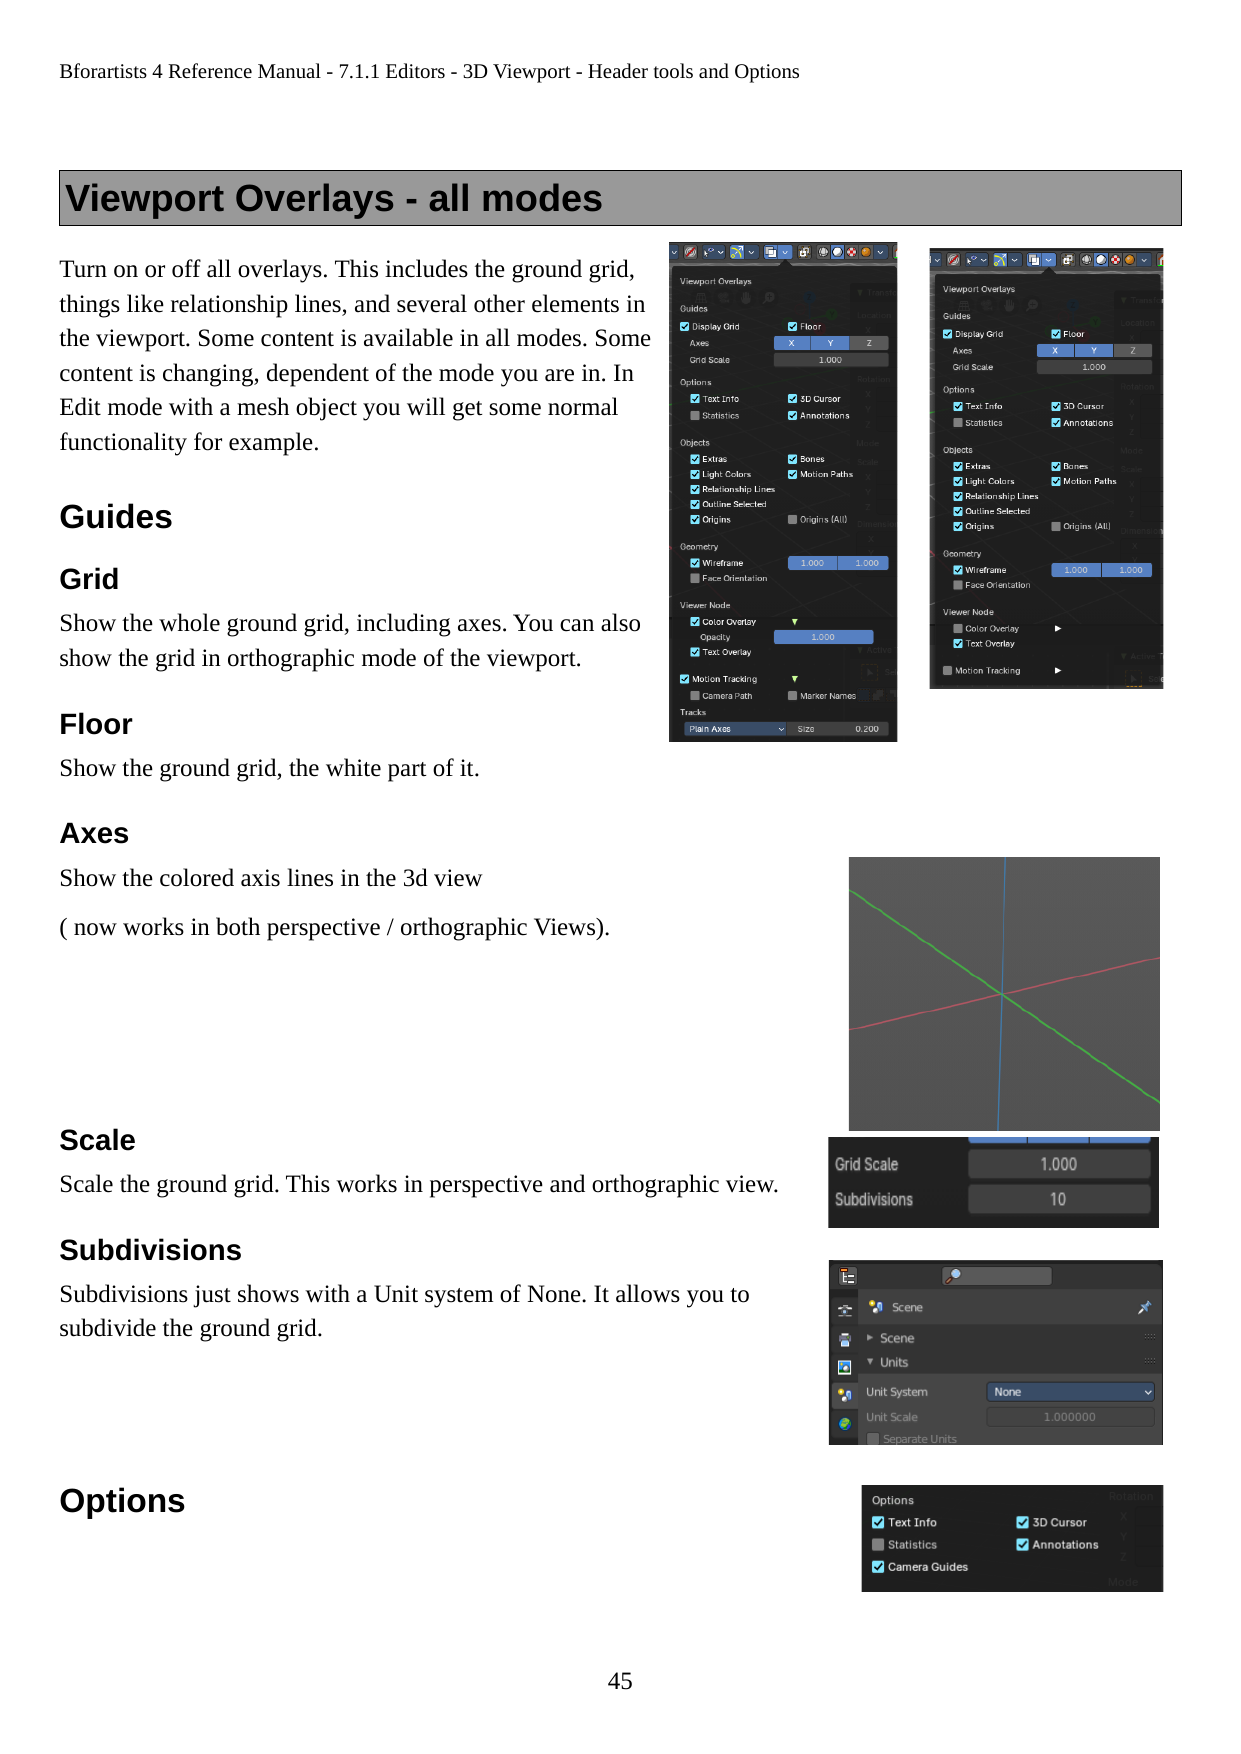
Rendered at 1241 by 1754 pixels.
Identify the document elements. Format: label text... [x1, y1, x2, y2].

text Subdivisions just shows with a Unit system of None. It allows you to subdivide the ground grid. [59, 1279, 828, 1342]
picture [861, 1485, 1164, 1592]
picture [669, 242, 898, 742]
subtitle Floor [59, 707, 669, 740]
subtitle Options [59, 1481, 1181, 1520]
text Show the whole ground grid, including axes. You can also show the grid in orthographic mode of the viewport. [59, 608, 669, 672]
subtitle Guides [59, 496, 669, 535]
picture [929, 248, 1164, 689]
text Show the ground grid, the white part of it. [59, 753, 1181, 782]
subtitle Subdivisions [59, 1232, 1181, 1266]
subtitle Scale [59, 1123, 1181, 1156]
subtitle [1164, 562, 1181, 596]
text Scale the ground grid. This works in perspective and orthographic view. [59, 1169, 828, 1198]
text Show the colored axis lines in the 3d view [59, 863, 848, 891]
subtitle [898, 562, 929, 596]
text Turn on or off all overlays. This includes the ground grid, things like relationship lines, and several other elements in the viewport. Some content is available in all modes. Some content is changing, dependent of the mode you are in. In Edit mode with a mesh object you will get some normal functionality for example. [59, 254, 669, 455]
subtitle Grid [59, 562, 669, 596]
picture [848, 857, 1160, 1131]
subtitle [898, 496, 929, 535]
table_header Viewport Overlays - all modes [60, 171, 1181, 225]
picture [828, 1260, 1164, 1445]
subtitle [1164, 496, 1181, 535]
picture [828, 1137, 1159, 1228]
text ( now works in both perspective / orthographic Views). [59, 912, 848, 941]
subtitle Axes [59, 816, 1181, 850]
subtitle [898, 707, 1181, 740]
